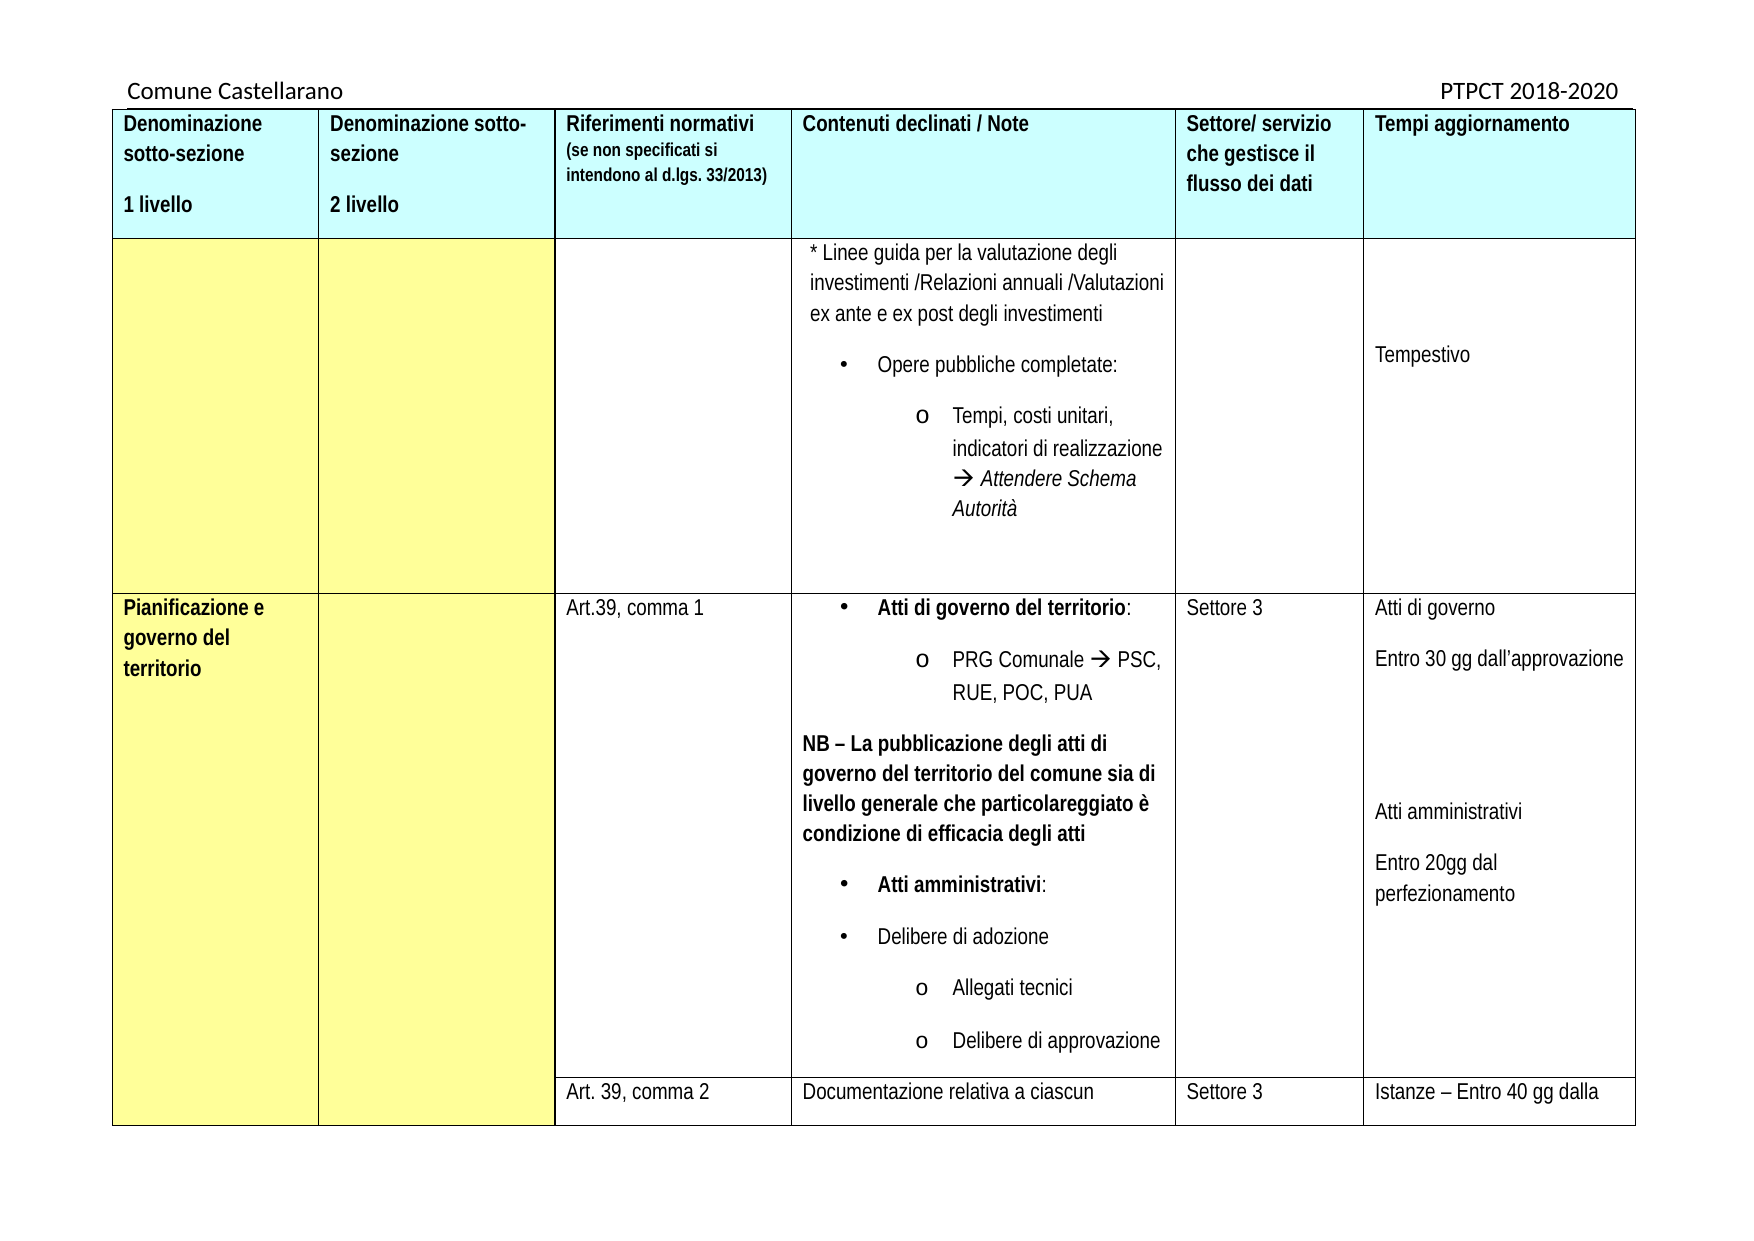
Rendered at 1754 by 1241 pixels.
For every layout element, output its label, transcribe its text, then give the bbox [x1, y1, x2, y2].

table_cell * Linee guida per la valutazione degli investimenti /Relazioni annuali /Valutazioni ex ante e ex post degli investimenti Opere pubbliche completate: Tempi, costi unitari, indicatori di realizzazione  Attendere Schema Autorità [792, 239, 1175, 593]
table_cell [319, 594, 554, 1125]
table_cell Tempestivo [1364, 239, 1635, 593]
table_cell [113, 239, 318, 593]
table_cell Istanze – Entro 40 gg dalla [1364, 1078, 1635, 1125]
table_cell Pianificazione e governo del territorio [113, 594, 318, 1125]
table_cell Art. 39, comma 2 [556, 1078, 791, 1125]
table_cell [319, 239, 554, 593]
table_cell Settore 3 [1176, 594, 1363, 1077]
table_cell Settore 3 [1176, 1078, 1363, 1125]
table_cell Art.39, comma 1 [556, 594, 791, 1077]
table_header Denominazione sotto-sezione 1 livello [113, 110, 318, 238]
table_header Riferimenti normativi (se non specificati si intendono al d.lgs. 33/2013) [556, 110, 791, 238]
table_cell Atti di governo del territorio: PRG Comunale  PSC, RUE, POC, PUA NB – La pubblicazione degli atti di governo del territorio del comune sia di livello generale che particolareggiato è condizione di efficacia degli atti Atti amministrativi: Delibere di adozione Allegati tecnici Delibere di approvazione [792, 594, 1175, 1077]
table_cell Documentazione relativa a ciascun [792, 1078, 1175, 1125]
table_cell [1176, 239, 1363, 593]
table_header Tempi aggiornamento [1364, 110, 1635, 238]
table_cell [556, 239, 791, 593]
table_header Contenuti declinati / Note [792, 110, 1175, 238]
table_header Denominazione sotto-sezione 2 livello [319, 110, 554, 238]
table_cell Atti di governo Entro 30 gg dall’approvazione Atti amministrativi Entro 20gg dal perfezionamento [1364, 594, 1635, 1077]
table_header Settore/ servizio che gestisce il flusso dei dati [1176, 110, 1363, 238]
